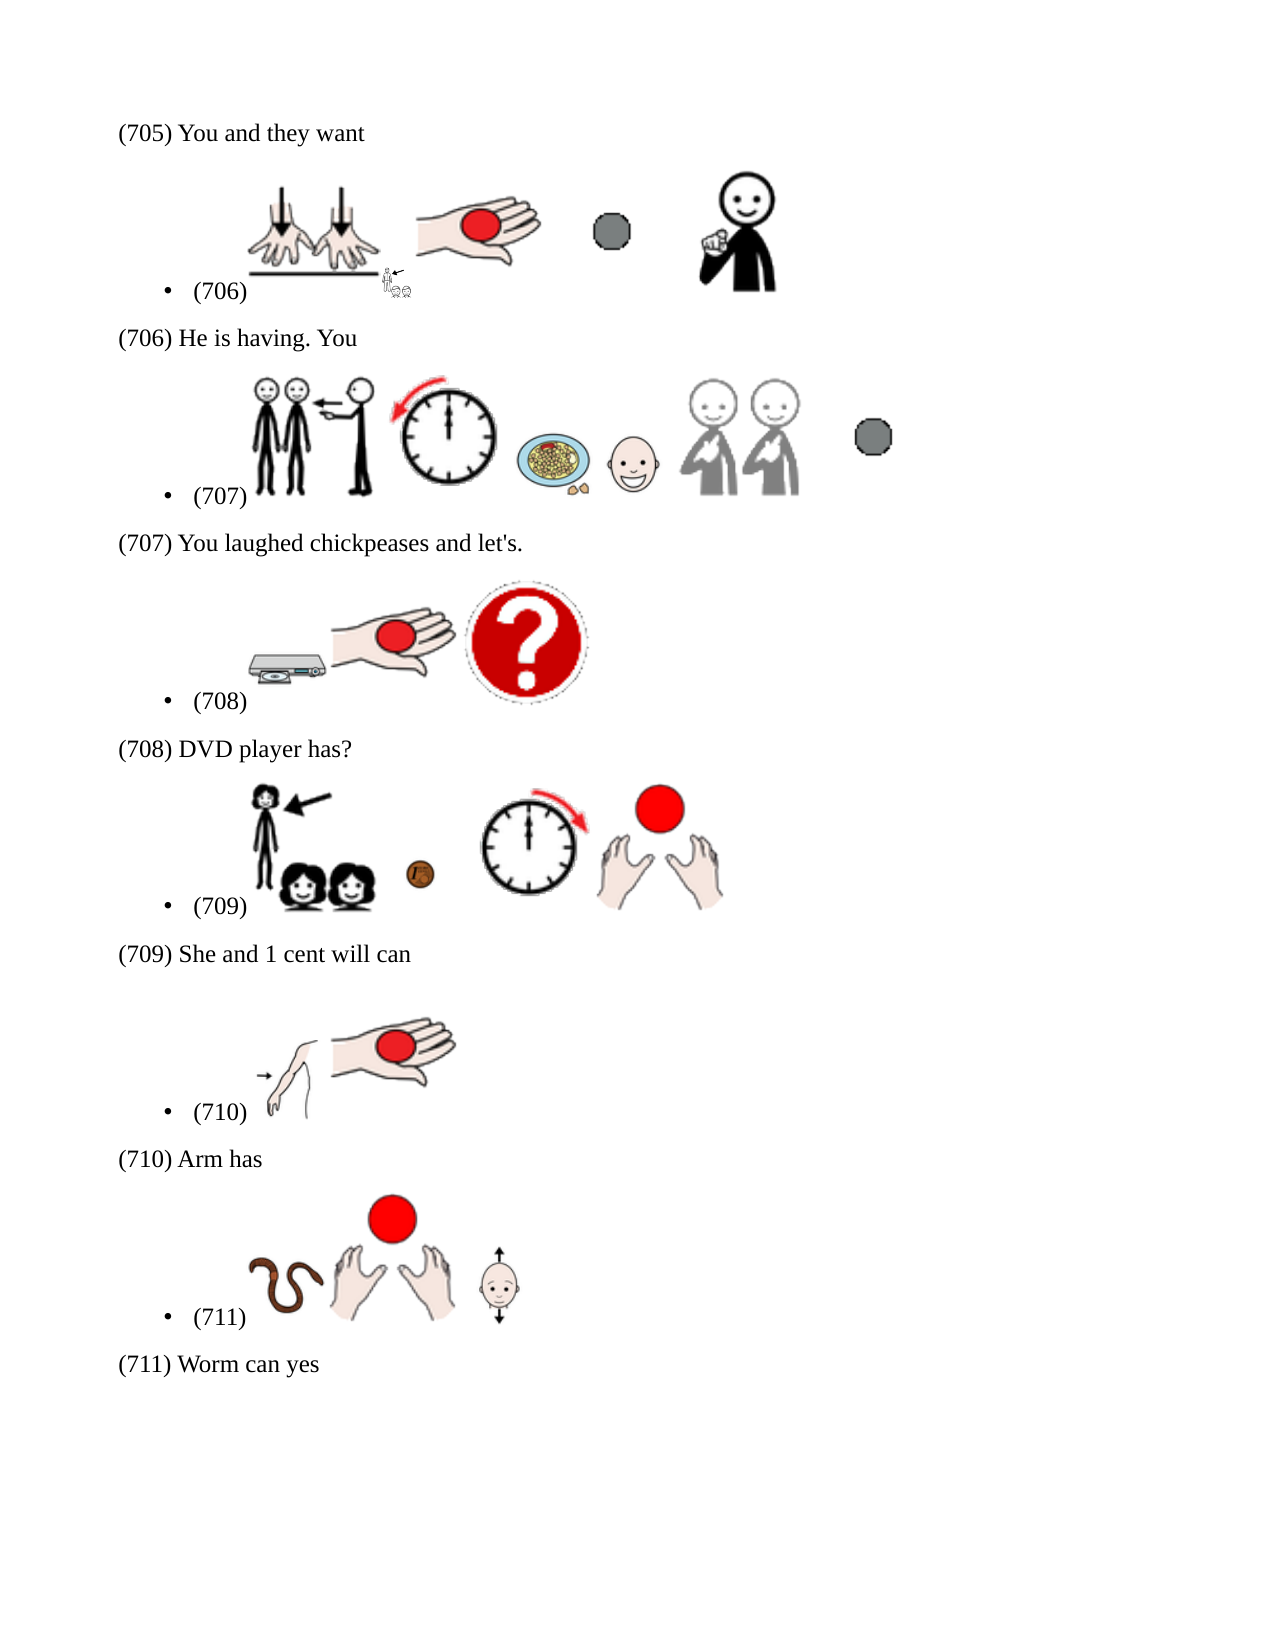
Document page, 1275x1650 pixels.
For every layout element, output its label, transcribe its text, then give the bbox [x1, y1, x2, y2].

list (710) [164, 987, 1157, 1125]
list (709) [164, 781, 1157, 920]
text (709) She and 1 cent will can [118, 939, 1157, 968]
picture [247, 781, 728, 915]
picture [247, 371, 941, 505]
list (707) [164, 371, 1157, 510]
text (708) DVD player has? [118, 734, 1157, 762]
text (707) You laughed chickpeases and let's. [118, 528, 1157, 557]
list (708) [164, 576, 1157, 715]
text (711) Worm can yes [118, 1349, 1157, 1378]
picture [247, 576, 594, 710]
list (711) [164, 1192, 1157, 1331]
text (710) Arm has [118, 1144, 1157, 1173]
text (705) You and they want [118, 118, 1157, 147]
text (706) He is having. You [118, 323, 1157, 352]
picture [246, 1191, 540, 1326]
picture [247, 986, 461, 1120]
picture [247, 165, 813, 299]
list (706) [164, 166, 1157, 304]
